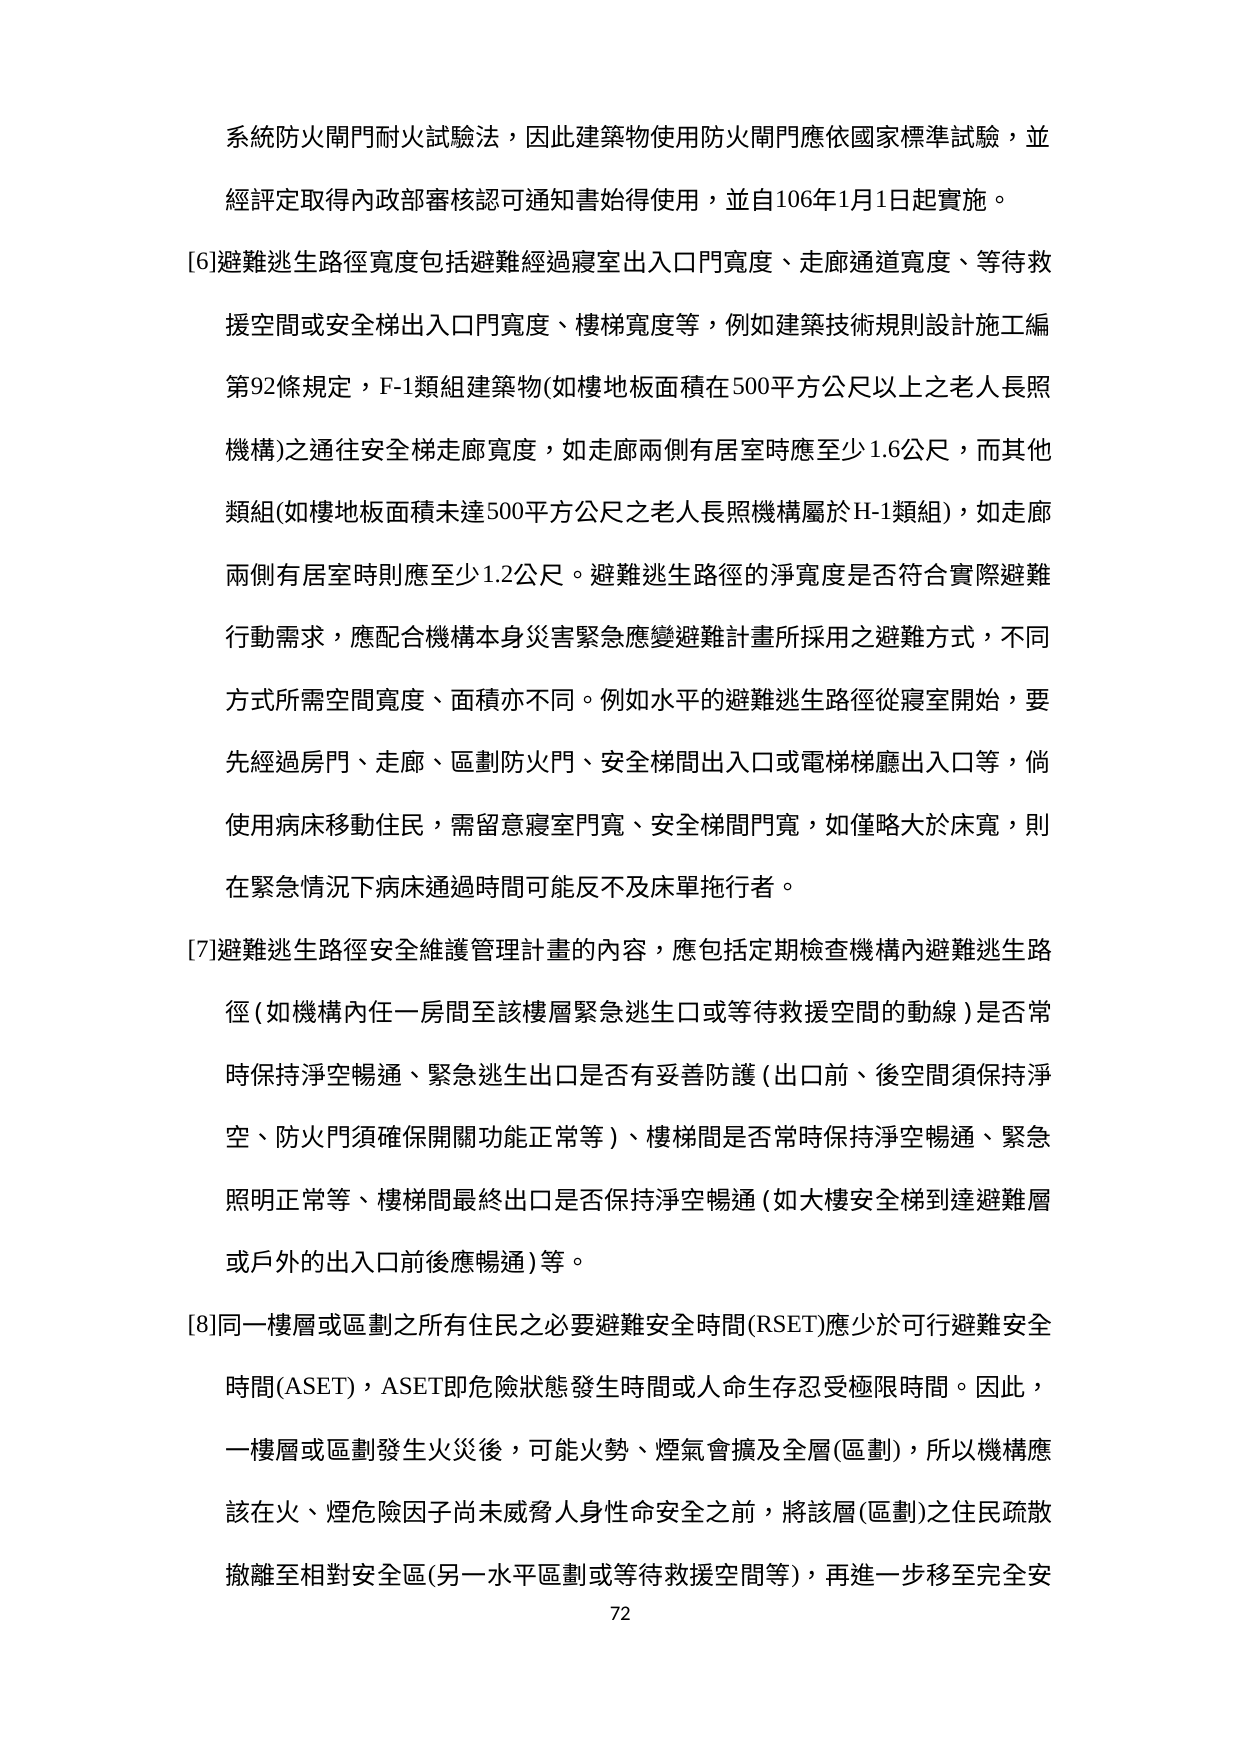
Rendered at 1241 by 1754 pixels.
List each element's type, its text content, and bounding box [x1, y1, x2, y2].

text [8]同一樓層或區劃之所有住民之必要避難安全時間(RSET)應少於可行避難安全時間(ASET)，ASET即危險狀態發生時間或人命生存忍受極限時間。因此，一樓層或區劃發生火災後，可能火勢、煙氣會擴及全層(區劃)，所以機構應該在火、煙危險因子尚未威脅人身性命安全之前，將該層(區劃)之住民疏散撤離至相對安全區(另一水平區劃或等待救援空間等)，再進一步移至完全安 [187, 1282, 1053, 1594]
text [7]避難逃生路徑安全維護管理計畫的內容，應包括定期檢查機構內避難逃生路徑(如機構內任一房間至該樓層緊急逃生口或等待救援空間的動線)是否常時保持淨空暢通、緊急逃生出口是否有妥善防護(出口前、後空間須保持淨空、防火門須確保開關功能正常等)、樓梯間是否常時保持淨空暢通、緊急照明正常等、樓梯間最終出口是否保持淨空暢通(如大樓安全梯到達避難層或戶外的出入口前後應暢通)等。 [187, 907, 1053, 1282]
text [6]避難逃生路徑寬度包括避難經過寢室出入口門寬度、走廊通道寬度、等待救援空間或安全梯出入口門寬度、樓梯寬度等，例如建築技術規則設計施工編第92條規定，F-1類組建築物(如樓地板面積在500平方公尺以上之老人長照機構)之通往安全梯走廊寬度，如走廊兩側有居室時應至少1.6公尺，而其他類組(如樓地板面積未達500平方公尺之老人長照機構屬於H-1類組)，如走廊兩側有居室時則應至少1.2公尺。避難逃生路徑的淨寬度是否符合實際避難行動需求，應配合機構本身災害緊急應變避難計畫所採用之避難方式，不同方式所需空間寬度、面積亦不同。例如水平的避難逃生路徑從寢室開始，要先經過房門、走廊、區劃防火門、安全梯間出入口或電梯梯廳出入口等，倘使用病床移動住民，需留意寢室門寬、安全梯間門寬，如僅略大於床寬，則在緊急情況下病床通過時間可能反不及床單拖行者。 [187, 219, 1053, 907]
text 系統防火閘門耐火試驗法，因此建築物使用防火閘門應依國家標準試驗，並經評定取得內政部審核認可通知書始得使用，並自106年1月1日起實施。 [187, 94, 1053, 219]
